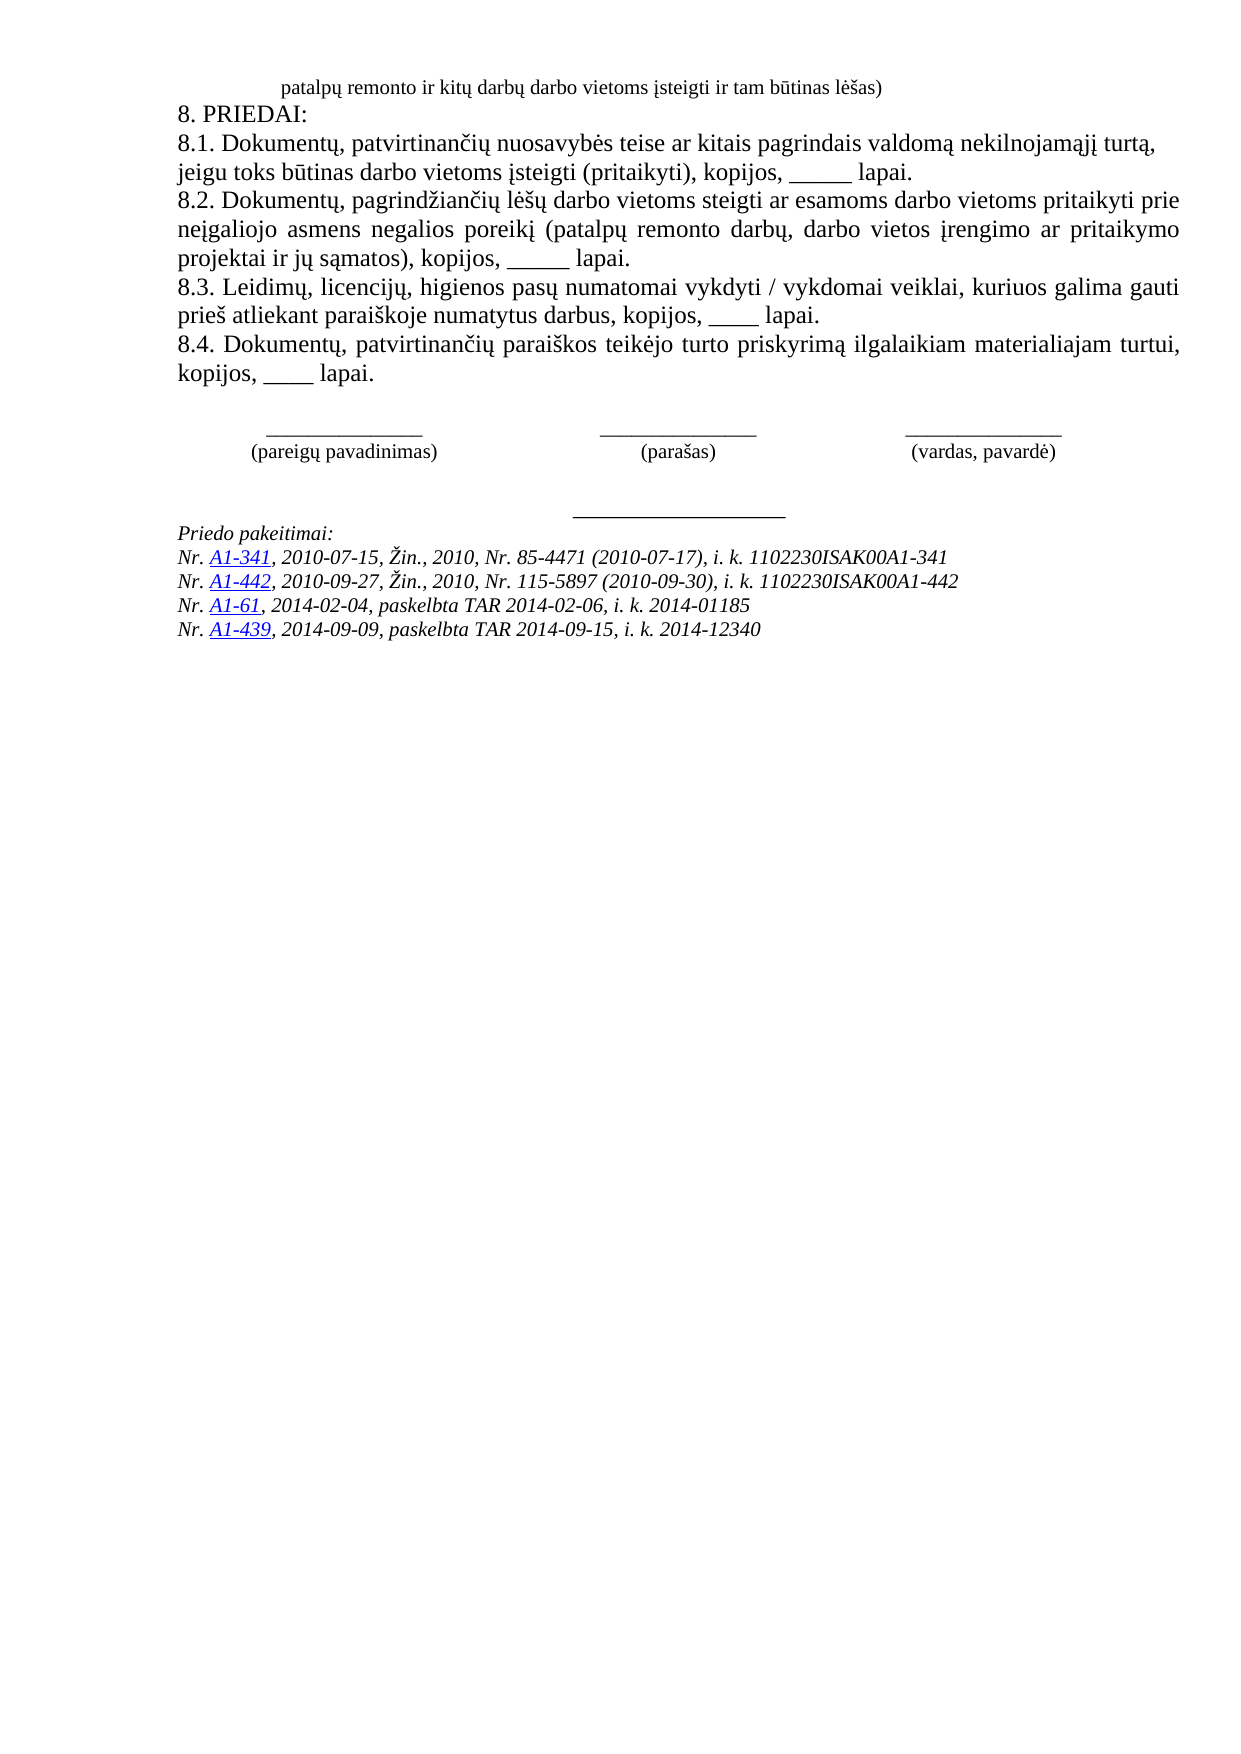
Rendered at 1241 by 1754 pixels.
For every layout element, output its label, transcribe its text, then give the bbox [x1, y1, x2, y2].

text 8. PRIEDAI: [177, 99, 1181, 128]
text Nr. A1-439, 2014-09-09, paskelbta TAR 2014-09-15, i. k. 2014-12340 [177, 617, 1181, 641]
text Nr. A1-61, 2014-02-04, paskelbta TAR 2014-02-06, i. k. 2014-01185 [177, 593, 1181, 617]
text Priedo pakeitimai: [177, 521, 1181, 545]
text _________________ [177, 492, 1181, 521]
text 8.1. Dokumentų, patvirtinančių nuosavybės teise ar kitais pagrindais valdomą nekilnojamąjį turtą, jeigu toks būtinas darbo vietoms įsteigti (pritaikyti), kopijos, _____ lapai. [177, 128, 1181, 185]
text Nr. A1-442, 2010-09-27, Žin., 2010, Nr. 115-5897 (2010-09-30), i. k. 1102230ISAK00A1-442 [177, 569, 1181, 593]
table_header _______________ (parašas) [511, 415, 845, 463]
text 8.2. Dokumentų, pagrindžiančių lėšų darbo vietoms steigti ar esamoms darbo vietoms pritaikyti prie neįgaliojo asmens negalios poreikį (patalpų remonto darbų, darbo vietos įrengimo ar pritaikymo projektai ir jų sąmatos), kopijos, _____ lapai. [177, 185, 1181, 272]
text 8.4. Dokumentų, patvirtinančių paraiškos teikėjo turto priskyrimą ilgalaikiam materialiajam turtui, kopijos, ____ lapai. [177, 329, 1181, 387]
table_header _______________ (pareigų pavadinimas) [177, 415, 511, 463]
text patalpų remonto ir kitų darbų darbo vietoms įsteigti ir tam būtinas lėšas) [177, 75, 1181, 99]
text 8.3. Leidimų, licencijų, higienos pasų numatomai vykdyti / vykdomai veiklai, kuriuos galima gauti prieš atliekant paraiškoje numatytus darbus, kopijos, ____ lapai. [177, 272, 1181, 329]
text Nr. A1-341, 2010-07-15, Žin., 2010, Nr. 85-4471 (2010-07-17), i. k. 1102230ISAK00A1-341 [177, 545, 1181, 569]
table_header _______________ (vardas, pavardė) [845, 415, 1122, 463]
